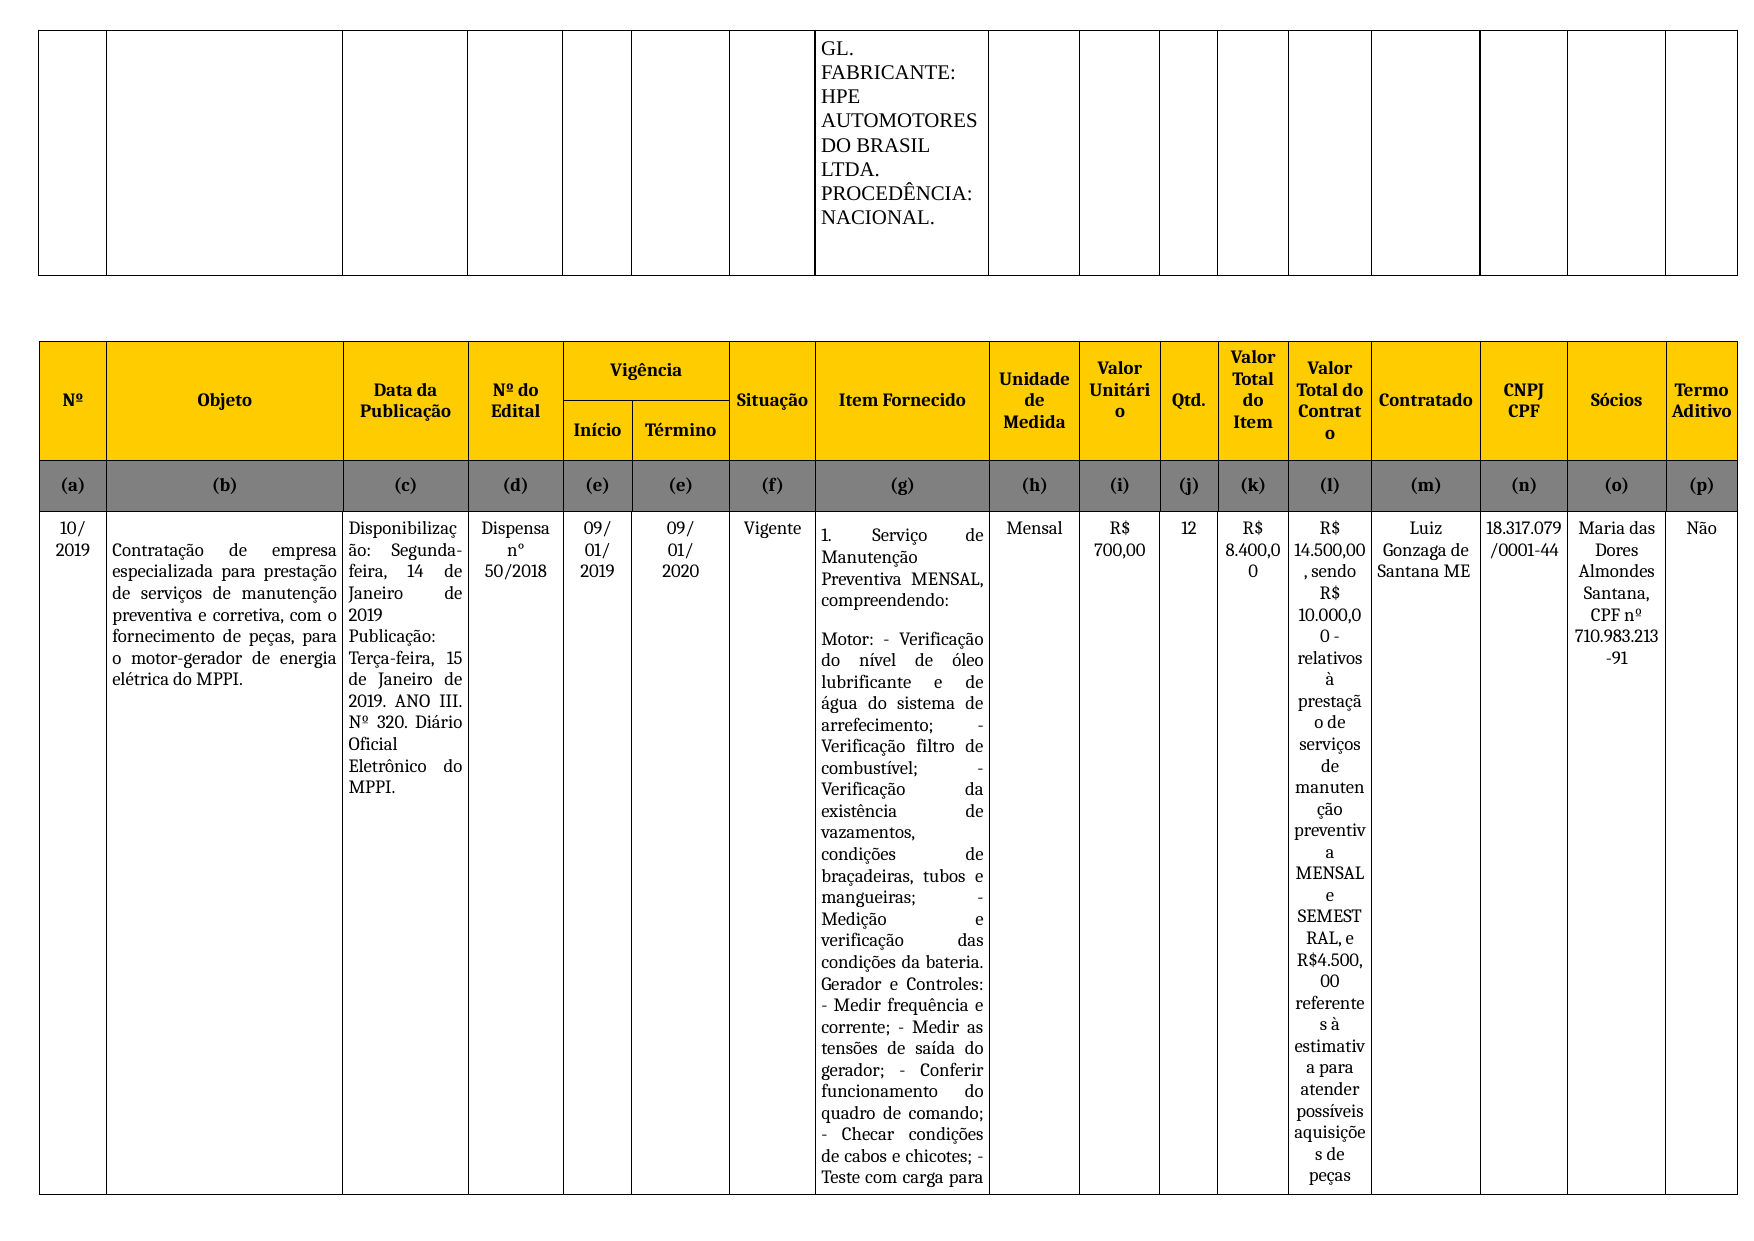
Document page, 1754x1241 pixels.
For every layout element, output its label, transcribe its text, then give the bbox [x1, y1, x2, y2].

table_header Valor Total do Item [1219, 342, 1288, 460]
table_cell R$ 8.400,00 [1218, 512, 1288, 1194]
table_header CNPJ CPF [1481, 342, 1567, 460]
table_cell (c) [344, 461, 468, 511]
table_header Vigência [564, 342, 729, 400]
table_cell [1080, 31, 1159, 275]
table_cell [39, 31, 106, 275]
table_cell [1160, 31, 1217, 275]
table_cell Mensal [990, 512, 1079, 1194]
table_cell [1666, 31, 1737, 275]
table_header Objeto [107, 342, 343, 460]
table_cell Não [1666, 512, 1737, 1194]
table_cell [1481, 31, 1567, 275]
table_cell 09/ 01/ 2020 [632, 512, 729, 1194]
table_cell Vigente [730, 512, 815, 1194]
table_cell (j) [1161, 461, 1218, 511]
table_header Valor Unitário [1080, 342, 1160, 460]
table_cell 18.317.079/0001-44 [1481, 512, 1567, 1194]
table_header Valor Total do Contrato [1289, 342, 1371, 460]
table_cell Luiz Gonzaga de Santana ME [1372, 512, 1480, 1194]
table_cell [1568, 31, 1665, 275]
table_cell 1. Serviço de Manutenção Preventiva MENSAL, compreendendo: Motor: - Verificação do nível de óleo lubrificante e de água do sistema de arrefecimento; - Verificação filtro de combustível; - Verificação da existência de vazamentos, condições de braçadeiras, tubos e mangueiras; - Medição e verificação das condições da bateria. Gerador e Controles: - Medir frequência e corrente; - Medir as tensões de saída do gerador; - Conferir funcionamento do quadro de comando; - Checar condições de cabos e chicotes; - Teste com carga para [816, 512, 989, 1194]
table_cell (i) [1080, 461, 1160, 511]
table_header Nº do Edital [469, 342, 563, 460]
table_cell 09/ 01/ 2019 [564, 512, 631, 1194]
table_header Termo Aditivo [1667, 342, 1737, 460]
table_header Item Fornecido [816, 342, 989, 460]
table_header Situação [730, 342, 815, 460]
table_cell (m) [1372, 461, 1480, 511]
table_cell [343, 31, 467, 275]
table_cell [468, 31, 562, 275]
table_cell (g) [816, 461, 989, 511]
table_cell (k) [1219, 461, 1288, 511]
table_cell (e) [633, 461, 729, 511]
table_header Contratado [1372, 342, 1480, 460]
table_cell (e) [564, 461, 632, 511]
table_header Data da Publicação [344, 342, 468, 460]
table_cell [1372, 31, 1479, 275]
table_cell [563, 31, 631, 275]
table_cell (p) [1667, 461, 1737, 511]
table_cell (a) [40, 461, 106, 511]
table_cell 10/ 2019 [40, 512, 106, 1194]
table_cell (b) [107, 461, 343, 511]
table_cell (o) [1568, 461, 1666, 511]
table_cell R$ 700,00 [1080, 512, 1159, 1194]
table_cell [989, 31, 1079, 275]
table_cell Maria das Dores Almondes Santana, CPF nº 710.983.213-91 [1568, 512, 1665, 1194]
table_cell 12 [1160, 512, 1217, 1194]
table_cell [632, 31, 729, 275]
table_cell Início [564, 401, 632, 460]
table_cell Término [633, 401, 729, 460]
table_header Sócios [1568, 342, 1666, 460]
table_cell (d) [469, 461, 563, 511]
table_header Qtd. [1161, 342, 1218, 460]
table_header Unidade de Medida [990, 342, 1079, 460]
table_cell (h) [990, 461, 1079, 511]
table_cell Contratação de empresa especializada para prestação de serviços de manutenção preventiva e corretiva, com o fornecimento de peças, para o motor-gerador de energia elétrica do MPPI. [107, 512, 342, 1194]
table_cell GL. FABRICANTE: HPE AUTOMOTORES DO BRASIL LTDA. PROCEDÊNCIA: NACIONAL. [816, 31, 988, 275]
table_cell (n) [1481, 461, 1567, 511]
table_cell Dispensa n° 50/2018 [469, 512, 563, 1194]
table_cell (f) [730, 461, 815, 511]
table_cell (l) [1289, 461, 1371, 511]
table_cell [1218, 31, 1288, 275]
table_cell [107, 31, 342, 275]
table_header Nº [40, 342, 106, 460]
table_cell R$ 14.500,00, sendo R$ 10.000,00 - relativos à prestação de serviços de manutenção preventiva MENSAL e SEMESTRAL, e R$4.500,00 referentes à estimativa para atender possíveis aquisições de peças [1289, 512, 1371, 1194]
table_cell [730, 31, 814, 275]
table_cell Disponibilização: Segunda-feira, 14 de Janeiro de 2019 Publicação: Terça-feira, 15 de Janeiro de 2019. ANO III. Nº 320. Diário Oficial Eletrônico do MPPI. [343, 512, 468, 1194]
table_cell [1289, 31, 1371, 275]
